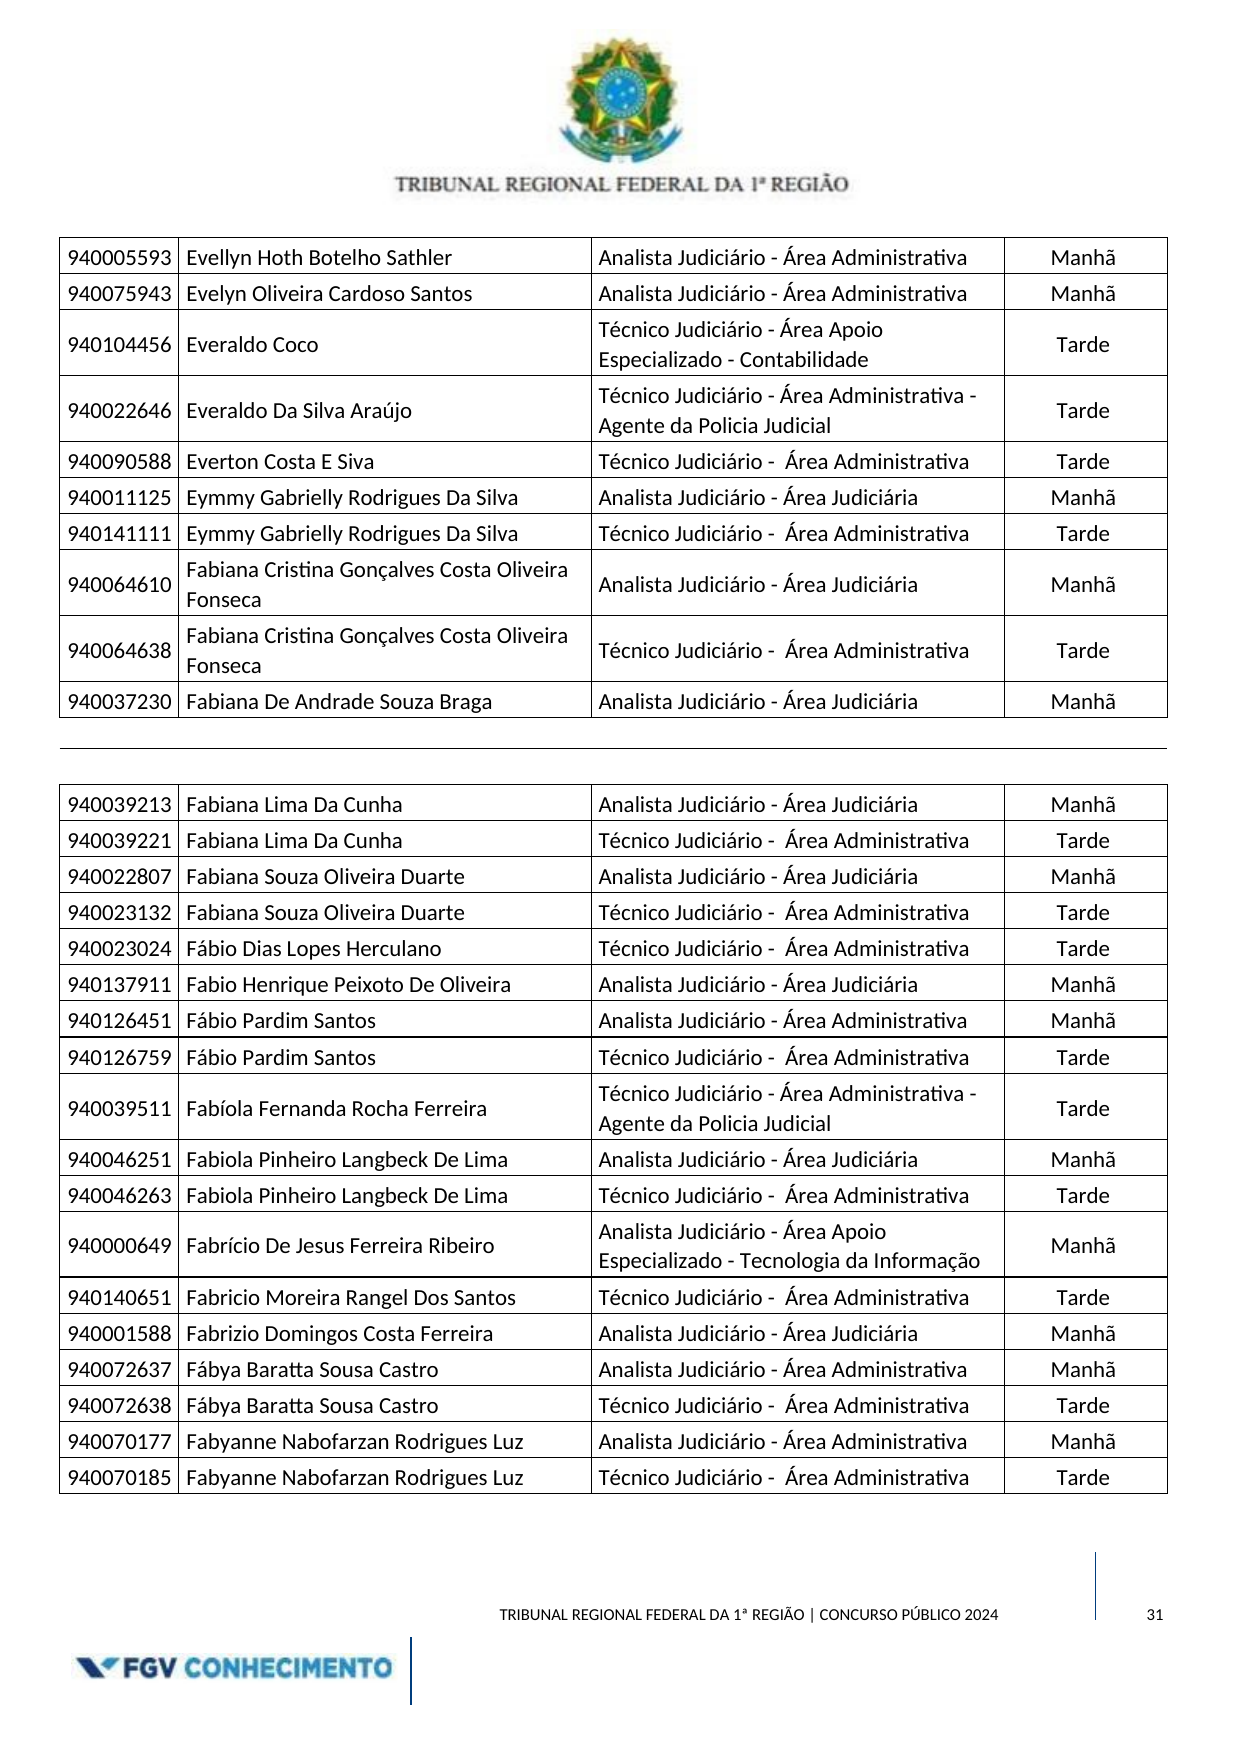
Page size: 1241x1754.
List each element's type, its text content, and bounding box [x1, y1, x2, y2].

table_cell Manhã [1005, 965, 1167, 1000]
table_cell Manhã [1005, 857, 1167, 892]
table_cell Fabrizio Domingos Costa Ferreira [179, 1314, 591, 1348]
table_cell Fabiola Pinheiro Langbeck De Lima [179, 1140, 591, 1174]
table_cell Analista Judiciário - Área Judiciária [592, 857, 1004, 892]
table_cell Tarde [1005, 821, 1167, 856]
table_cell Tarde [1005, 1386, 1167, 1421]
table_cell Manhã [1005, 1140, 1167, 1174]
table_cell Fabyanne Nabofarzan Rodrigues Luz [179, 1458, 591, 1493]
table_cell Tarde [1005, 1038, 1167, 1072]
table_cell Manhã [1005, 1001, 1167, 1036]
table_header Turno de Prova [1005, 749, 1167, 784]
table_cell 940126759 [60, 1038, 178, 1072]
table_cell Manhã [1005, 478, 1167, 513]
table_cell Analista Judiciário - Área Judiciária [592, 965, 1004, 1000]
table_cell Everaldo Da Silva Araújo [179, 376, 591, 441]
table_cell Fabiana De Andrade Souza Braga [179, 682, 591, 717]
table_cell Técnico Judiciário - Área Administrativa [592, 1278, 1004, 1312]
table_cell 940000649 [60, 1212, 178, 1276]
table_cell Fabyanne Nabofarzan Rodrigues Luz [179, 1422, 591, 1457]
table_cell Tarde [1005, 616, 1167, 681]
table_cell Fabricio Moreira Rangel Dos Santos [179, 1278, 591, 1312]
table_cell Técnico Judiciário - Área Administrativa [592, 1386, 1004, 1421]
table_cell Analista Judiciário - Área Judiciária [592, 1140, 1004, 1174]
table_cell Evellyn Hoth Botelho Sathler [179, 238, 591, 273]
table_cell 940039213 [60, 785, 178, 820]
table_cell Everaldo Coco [179, 310, 591, 375]
table_cell Fábya Baratta Sousa Castro [179, 1386, 591, 1421]
table_cell Fabrício De Jesus Ferreira Ribeiro [179, 1212, 591, 1276]
table_cell 940023024 [60, 929, 178, 964]
table_cell Fabíola Fernanda Rocha Ferreira [179, 1074, 591, 1138]
table_cell Analista Judiciário - Área Administrativa [592, 1422, 1004, 1457]
table_cell Técnico Judiciário - Área Administrativa [592, 616, 1004, 681]
table_cell Fabiana Cristina Gonçalves Costa Oliveira Fonseca [179, 616, 591, 681]
table_cell 940064638 [60, 616, 178, 681]
table_cell 940037230 [60, 682, 178, 717]
table_cell 940011125 [60, 478, 178, 513]
table_cell Everton Costa E Siva [179, 442, 591, 477]
table_cell Fábio Pardim Santos [179, 1001, 591, 1036]
table_cell Técnico Judiciário - Área Administrativa [592, 442, 1004, 477]
table_cell Analista Judiciário - Área Judiciária [592, 550, 1004, 615]
table_cell 940137911 [60, 965, 178, 1000]
table_cell Manhã [1005, 550, 1167, 615]
table_cell Técnico Judiciário - Área Administrativa - Agente da Policia Judicial [592, 1074, 1004, 1138]
table_cell 940001588 [60, 1314, 178, 1348]
table_cell 940140651 [60, 1278, 178, 1312]
table_cell Manhã [1005, 1350, 1167, 1384]
table_cell Técnico Judiciário - Área Administrativa [592, 514, 1004, 549]
table_cell Fabiana Lima Da Cunha [179, 785, 591, 820]
table_cell Tarde [1005, 1458, 1167, 1493]
table_cell Fabiola Pinheiro Langbeck De Lima [179, 1176, 591, 1211]
table_cell Fabiana Cristina Gonçalves Costa Oliveira Fonseca [179, 550, 591, 615]
table_cell Fabiana Souza Oliveira Duarte [179, 857, 591, 892]
table_cell Tarde [1005, 514, 1167, 549]
table_cell Manhã [1005, 785, 1167, 820]
table_cell 940126451 [60, 1001, 178, 1036]
table_cell 940064610 [60, 550, 178, 615]
table_cell 940090588 [60, 442, 178, 477]
table_cell Manhã [1005, 1212, 1167, 1276]
table_cell 940104456 [60, 310, 178, 375]
table_cell Tarde [1005, 1074, 1167, 1138]
table_cell Tarde [1005, 1176, 1167, 1211]
table_cell Analista Judiciário - Área Apoio Especializado - Tecnologia da Informação [592, 1212, 1004, 1276]
table_header Cargo [591, 749, 1004, 784]
table_cell Analista Judiciário - Área Administrativa [592, 1350, 1004, 1384]
table_cell Manhã [1005, 1422, 1167, 1457]
table_header Inscrição Nome [60, 749, 591, 784]
table_cell 940046251 [60, 1140, 178, 1174]
table_cell Técnico Judiciário - Área Administrativa [592, 1176, 1004, 1211]
table_cell Analista Judiciário - Área Administrativa [592, 274, 1004, 309]
table_cell 940022807 [60, 857, 178, 892]
table_cell Analista Judiciário - Área Judiciária [592, 682, 1004, 717]
table_cell Fabiana Lima Da Cunha [179, 821, 591, 856]
table_cell Tarde [1005, 442, 1167, 477]
table_cell Fábio Pardim Santos [179, 1038, 591, 1072]
table_cell Tarde [1005, 929, 1167, 964]
table_cell Analista Judiciário - Área Administrativa [592, 238, 1004, 273]
table_cell 940075943 [60, 274, 178, 309]
table_cell Técnico Judiciário - Área Administrativa [592, 821, 1004, 856]
table_cell Técnico Judiciário - Área Administrativa [592, 929, 1004, 964]
table_cell Manhã [1005, 238, 1167, 273]
table_cell 940005593 [60, 238, 178, 273]
table_cell Técnico Judiciário - Área Administrativa - Agente da Policia Judicial [592, 376, 1004, 441]
table_cell Eymmy Gabrielly Rodrigues Da Silva [179, 514, 591, 549]
table_cell 940141111 [60, 514, 178, 549]
table_cell 940046263 [60, 1176, 178, 1211]
table_cell 940023132 [60, 893, 178, 928]
table_cell Manhã [1005, 274, 1167, 309]
table_cell Manhã [1005, 682, 1167, 717]
table_cell 940070185 [60, 1458, 178, 1493]
table_cell Tarde [1005, 893, 1167, 928]
table_cell Fábya Baratta Sousa Castro [179, 1350, 591, 1384]
table_cell Tarde [1005, 376, 1167, 441]
table_cell Técnico Judiciário - Área Apoio Especializado - Contabilidade [592, 310, 1004, 375]
table_cell 940022646 [60, 376, 178, 441]
table_cell 940072638 [60, 1386, 178, 1421]
table_cell Fabio Henrique Peixoto De Oliveira [179, 965, 591, 1000]
table_cell 940070177 [60, 1422, 178, 1457]
table_cell Evelyn Oliveira Cardoso Santos [179, 274, 591, 309]
table_cell Tarde [1005, 310, 1167, 375]
table_cell 940039221 [60, 821, 178, 856]
table_cell Analista Judiciário - Área Judiciária [592, 785, 1004, 820]
table_cell Eymmy Gabrielly Rodrigues Da Silva [179, 478, 591, 513]
table_cell 940039511 [60, 1074, 178, 1138]
table_cell Manhã [1005, 1314, 1167, 1348]
table_cell Fabiana Souza Oliveira Duarte [179, 893, 591, 928]
table_cell Analista Judiciário - Área Judiciária [592, 478, 1004, 513]
table_cell Técnico Judiciário - Área Administrativa [592, 1458, 1004, 1493]
table_cell 940072637 [60, 1350, 178, 1384]
table_cell Técnico Judiciário - Área Administrativa [592, 1038, 1004, 1072]
table_cell Tarde [1005, 1278, 1167, 1312]
table_cell Fábio Dias Lopes Herculano [179, 929, 591, 964]
table_cell Analista Judiciário - Área Judiciária [592, 1314, 1004, 1348]
table_cell Analista Judiciário - Área Administrativa [592, 1001, 1004, 1036]
table_cell Técnico Judiciário - Área Administrativa [592, 893, 1004, 928]
